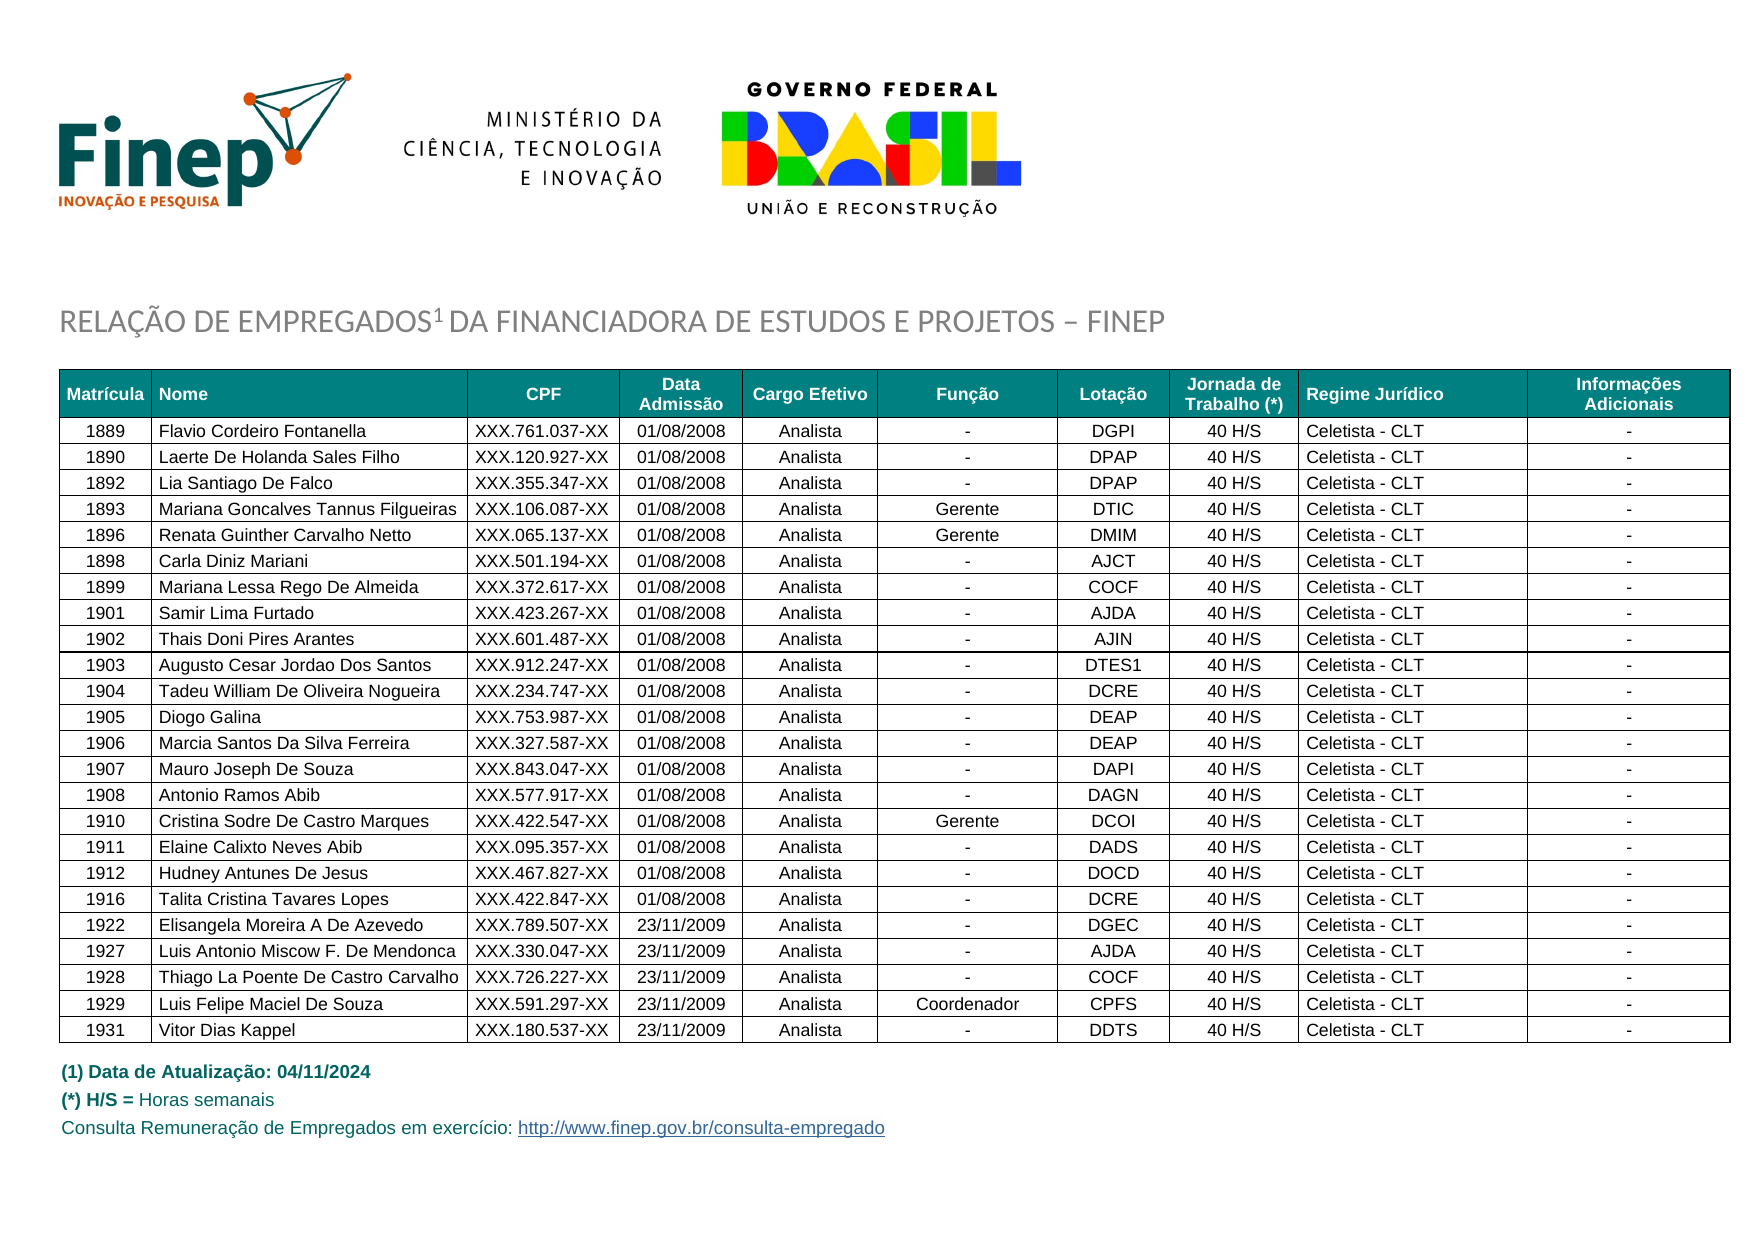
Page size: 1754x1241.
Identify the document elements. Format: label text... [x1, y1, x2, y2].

table_cell XXX.761.037-XX [468, 418, 619, 443]
table_cell 1929 [60, 991, 151, 1016]
table_cell XXX.467.827-XX [468, 861, 619, 886]
table_cell - [878, 965, 1057, 990]
table_cell Celetista - CLT [1299, 470, 1527, 495]
table_cell 1892 [60, 470, 151, 495]
table_cell DEAP [1058, 731, 1169, 756]
table_cell Celetista - CLT [1299, 418, 1527, 443]
table_cell 40 H/S [1170, 835, 1298, 860]
table_cell Celetista - CLT [1299, 731, 1527, 756]
table_cell 1908 [60, 783, 151, 808]
table_cell Celetista - CLT [1299, 653, 1527, 677]
table_cell 40 H/S [1170, 679, 1298, 703]
table_cell AJCT [1058, 548, 1169, 573]
table_cell Celetista - CLT [1299, 679, 1527, 703]
table_cell DAGN [1058, 783, 1169, 808]
table_cell 40 H/S [1170, 965, 1298, 990]
table_cell Celetista - CLT [1299, 626, 1527, 651]
table_cell Analista [743, 496, 877, 521]
table_cell Celetista - CLT [1299, 600, 1527, 625]
table_cell 40 H/S [1170, 470, 1298, 495]
table_cell 40 H/S [1170, 913, 1298, 938]
table_header Lotação [1058, 370, 1169, 417]
table_cell 01/08/2008 [620, 444, 742, 469]
table_cell - [1528, 653, 1729, 677]
table_cell 40 H/S [1170, 418, 1298, 443]
table_cell - [1528, 574, 1729, 599]
table_cell 40 H/S [1170, 522, 1298, 547]
table_cell 01/08/2008 [620, 861, 742, 886]
table_cell - [1528, 835, 1729, 860]
table_cell XXX.753.987-XX [468, 705, 619, 729]
table_header Jornada de Trabalho (*) [1170, 370, 1298, 417]
table_cell Analista [743, 835, 877, 860]
table_cell - [878, 444, 1057, 469]
table_cell Luis Antonio Miscow F. De Mendonca [152, 939, 467, 964]
table_cell DAPI [1058, 757, 1169, 782]
table_cell XXX.327.587-XX [468, 731, 619, 756]
table_cell DOCD [1058, 861, 1169, 886]
table_cell 01/08/2008 [620, 548, 742, 573]
table_header Função [878, 370, 1057, 417]
table_cell 01/08/2008 [620, 522, 742, 547]
table_cell Talita Cristina Tavares Lopes [152, 887, 467, 912]
table_cell XXX.372.617-XX [468, 574, 619, 599]
table_cell Celetista - CLT [1299, 965, 1527, 990]
table_cell Celetista - CLT [1299, 861, 1527, 886]
table_cell Laerte De Holanda Sales Filho [152, 444, 467, 469]
table_cell - [878, 731, 1057, 756]
table_cell DEAP [1058, 705, 1169, 729]
table_cell - [878, 783, 1057, 808]
table_cell 1904 [60, 679, 151, 703]
table_cell 40 H/S [1170, 626, 1298, 651]
table_cell Analista [743, 757, 877, 782]
table_cell - [878, 861, 1057, 886]
table_cell XXX.726.227-XX [468, 965, 619, 990]
table_cell 40 H/S [1170, 444, 1298, 469]
table_cell DTIC [1058, 496, 1169, 521]
table_cell - [878, 418, 1057, 443]
table_cell Analista [743, 653, 877, 677]
table_cell XXX.912.247-XX [468, 653, 619, 677]
table_cell 1912 [60, 861, 151, 886]
table_cell XXX.577.917-XX [468, 783, 619, 808]
table_cell Analista [743, 626, 877, 651]
table_cell Mariana Lessa Rego De Almeida [152, 574, 467, 599]
table_header Informações Adicionais [1528, 370, 1729, 417]
table_cell - [1528, 470, 1729, 495]
table_cell DCRE [1058, 887, 1169, 912]
table_cell - [878, 679, 1057, 703]
table_cell Analista [743, 679, 877, 703]
table_cell Analista [743, 887, 877, 912]
table_cell - [878, 574, 1057, 599]
table_cell Analista [743, 939, 877, 964]
table_cell 1911 [60, 835, 151, 860]
table_cell Renata Guinther Carvalho Netto [152, 522, 467, 547]
table_cell - [878, 600, 1057, 625]
table_header Data Admissão [620, 370, 742, 417]
table_cell Analista [743, 600, 877, 625]
table_cell DMIM [1058, 522, 1169, 547]
table_cell 01/08/2008 [620, 731, 742, 756]
table_cell Analista [743, 991, 877, 1016]
table_cell 01/08/2008 [620, 496, 742, 521]
table_cell AJIN [1058, 626, 1169, 651]
table_cell Celetista - CLT [1299, 939, 1527, 964]
table_cell 1903 [60, 653, 151, 677]
table_cell Samir Lima Furtado [152, 600, 467, 625]
table_cell XXX.234.747-XX [468, 679, 619, 703]
table_cell Celetista - CLT [1299, 887, 1527, 912]
table_cell 01/08/2008 [620, 757, 742, 782]
table_cell - [878, 939, 1057, 964]
table_cell 40 H/S [1170, 783, 1298, 808]
table_cell XXX.095.357-XX [468, 835, 619, 860]
table_cell 40 H/S [1170, 861, 1298, 886]
table_cell 01/08/2008 [620, 574, 742, 599]
table_cell 1931 [60, 1017, 151, 1042]
table_cell XXX.422.547-XX [468, 809, 619, 834]
table_cell - [878, 887, 1057, 912]
table_cell - [878, 548, 1057, 573]
table_cell - [878, 470, 1057, 495]
table_cell Flavio Cordeiro Fontanella [152, 418, 467, 443]
table_cell - [878, 626, 1057, 651]
table_cell Celetista - CLT [1299, 574, 1527, 599]
table_cell XXX.843.047-XX [468, 757, 619, 782]
table_cell - [1528, 887, 1729, 912]
table_cell 1902 [60, 626, 151, 651]
table_cell Elisangela Moreira A De Azevedo [152, 913, 467, 938]
table_cell 01/08/2008 [620, 653, 742, 677]
table_cell Thais Doni Pires Arantes [152, 626, 467, 651]
table_cell - [1528, 731, 1729, 756]
table_cell XXX.789.507-XX [468, 913, 619, 938]
table_cell - [1528, 496, 1729, 521]
table_cell 23/11/2009 [620, 991, 742, 1016]
table_cell 40 H/S [1170, 991, 1298, 1016]
table_cell Analista [743, 913, 877, 938]
table_cell DPAP [1058, 470, 1169, 495]
table_cell 1890 [60, 444, 151, 469]
table_cell 40 H/S [1170, 600, 1298, 625]
table_cell Analista [743, 731, 877, 756]
table_cell Diogo Galina [152, 705, 467, 729]
table_cell - [1528, 757, 1729, 782]
table_cell Analista [743, 861, 877, 886]
table_cell - [878, 705, 1057, 729]
table_cell XXX.423.267-XX [468, 600, 619, 625]
table_header Cargo Efetivo [743, 370, 877, 417]
table_header Matrícula [60, 370, 151, 417]
table_cell 1916 [60, 887, 151, 912]
table_cell Celetista - CLT [1299, 522, 1527, 547]
table_cell - [878, 835, 1057, 860]
table_cell 1927 [60, 939, 151, 964]
table_cell Analista [743, 809, 877, 834]
table_cell 1928 [60, 965, 151, 990]
table_cell Analista [743, 548, 877, 573]
table_cell DGPI [1058, 418, 1169, 443]
table_cell - [878, 653, 1057, 677]
table_cell XXX.501.194-XX [468, 548, 619, 573]
table_cell 1906 [60, 731, 151, 756]
table_cell 23/11/2009 [620, 1017, 742, 1042]
table_cell Celetista - CLT [1299, 809, 1527, 834]
table_cell Celetista - CLT [1299, 705, 1527, 729]
table_cell XXX.106.087-XX [468, 496, 619, 521]
table_cell 01/08/2008 [620, 679, 742, 703]
table_cell Analista [743, 965, 877, 990]
table_cell Gerente [878, 809, 1057, 834]
table_cell 1898 [60, 548, 151, 573]
table_cell CPFS [1058, 991, 1169, 1016]
table_cell Celetista - CLT [1299, 444, 1527, 469]
table_cell 01/08/2008 [620, 600, 742, 625]
table_cell 01/08/2008 [620, 887, 742, 912]
table_cell Analista [743, 574, 877, 599]
table_cell 1922 [60, 913, 151, 938]
table_cell DTES1 [1058, 653, 1169, 677]
table_cell Analista [743, 783, 877, 808]
table_cell DADS [1058, 835, 1169, 860]
table_cell 40 H/S [1170, 653, 1298, 677]
table_cell Celetista - CLT [1299, 783, 1527, 808]
table_cell 01/08/2008 [620, 835, 742, 860]
table_cell 1907 [60, 757, 151, 782]
table_cell - [878, 1017, 1057, 1042]
table_cell XXX.601.487-XX [468, 626, 619, 651]
table_cell XXX.330.047-XX [468, 939, 619, 964]
table_cell XXX.355.347-XX [468, 470, 619, 495]
table_cell Marcia Santos Da Silva Ferreira [152, 731, 467, 756]
table_cell Mariana Goncalves Tannus Filgueiras [152, 496, 467, 521]
table_cell Lia Santiago De Falco [152, 470, 467, 495]
table_cell DPAP [1058, 444, 1169, 469]
table_cell 40 H/S [1170, 757, 1298, 782]
table_cell Celetista - CLT [1299, 757, 1527, 782]
table_cell 23/11/2009 [620, 939, 742, 964]
table_cell 1905 [60, 705, 151, 729]
table_cell COCF [1058, 965, 1169, 990]
table_cell 40 H/S [1170, 731, 1298, 756]
table_cell - [1528, 913, 1729, 938]
table_cell Analista [743, 1017, 877, 1042]
table_cell Luis Felipe Maciel De Souza [152, 991, 467, 1016]
table_cell 1896 [60, 522, 151, 547]
table_cell - [878, 913, 1057, 938]
table_cell - [1528, 705, 1729, 729]
table_cell 40 H/S [1170, 496, 1298, 521]
table_cell - [1528, 444, 1729, 469]
table_cell DCRE [1058, 679, 1169, 703]
table_cell DDTS [1058, 1017, 1169, 1042]
table_cell Celetista - CLT [1299, 496, 1527, 521]
table_cell - [1528, 626, 1729, 651]
table_cell Analista [743, 444, 877, 469]
table_cell Cristina Sodre De Castro Marques [152, 809, 467, 834]
table_cell Antonio Ramos Abib [152, 783, 467, 808]
table_cell - [1528, 939, 1729, 964]
table_cell Thiago La Poente De Castro Carvalho [152, 965, 467, 990]
table_cell Analista [743, 470, 877, 495]
table_cell 40 H/S [1170, 705, 1298, 729]
table_cell AJDA [1058, 600, 1169, 625]
table_cell - [1528, 809, 1729, 834]
table_cell Analista [743, 705, 877, 729]
table_cell XXX.120.927-XX [468, 444, 619, 469]
table_cell AJDA [1058, 939, 1169, 964]
table_cell 1910 [60, 809, 151, 834]
table_cell Gerente [878, 496, 1057, 521]
table_cell XXX.180.537-XX [468, 1017, 619, 1042]
table_cell 40 H/S [1170, 939, 1298, 964]
table_cell Carla Diniz Mariani [152, 548, 467, 573]
table_cell - [1528, 548, 1729, 573]
table_cell COCF [1058, 574, 1169, 599]
table_cell 23/11/2009 [620, 913, 742, 938]
table_cell Celetista - CLT [1299, 1017, 1527, 1042]
table_cell 40 H/S [1170, 887, 1298, 912]
table_cell 40 H/S [1170, 809, 1298, 834]
table_cell - [1528, 965, 1729, 990]
table_cell 1893 [60, 496, 151, 521]
table_cell Mauro Joseph De Souza [152, 757, 467, 782]
table_cell Hudney Antunes De Jesus [152, 861, 467, 886]
table_cell 01/08/2008 [620, 783, 742, 808]
table_cell Celetista - CLT [1299, 835, 1527, 860]
table_header CPF [468, 370, 619, 417]
table_cell Gerente [878, 522, 1057, 547]
table_cell Vitor Dias Kappel [152, 1017, 467, 1042]
table_cell XXX.422.847-XX [468, 887, 619, 912]
table_header Nome [152, 370, 467, 417]
table_cell Analista [743, 418, 877, 443]
table_cell 01/08/2008 [620, 470, 742, 495]
table_cell 40 H/S [1170, 1017, 1298, 1042]
table_cell 23/11/2009 [620, 965, 742, 990]
table_cell Celetista - CLT [1299, 913, 1527, 938]
table_cell 1889 [60, 418, 151, 443]
table_cell Celetista - CLT [1299, 548, 1527, 573]
table_cell 01/08/2008 [620, 809, 742, 834]
table_cell Elaine Calixto Neves Abib [152, 835, 467, 860]
table_cell 01/08/2008 [620, 705, 742, 729]
table_cell 01/08/2008 [620, 626, 742, 651]
table_cell - [1528, 1017, 1729, 1042]
table_cell - [1528, 418, 1729, 443]
table_cell 1901 [60, 600, 151, 625]
table_cell - [1528, 991, 1729, 1016]
table_cell XXX.065.137-XX [468, 522, 619, 547]
table_cell - [878, 757, 1057, 782]
table_header Regime Jurídico [1299, 370, 1527, 417]
table_cell Coordenador [878, 991, 1057, 1016]
table_cell - [1528, 861, 1729, 886]
table_cell 1899 [60, 574, 151, 599]
table_cell XXX.591.297-XX [468, 991, 619, 1016]
table_cell Tadeu William De Oliveira Nogueira [152, 679, 467, 703]
table_cell Celetista - CLT [1299, 991, 1527, 1016]
table_cell DGEC [1058, 913, 1169, 938]
table_cell - [1528, 522, 1729, 547]
table_cell DCOI [1058, 809, 1169, 834]
table_cell - [1528, 679, 1729, 703]
table_cell - [1528, 600, 1729, 625]
table_cell Augusto Cesar Jordao Dos Santos [152, 653, 467, 677]
table_cell 40 H/S [1170, 574, 1298, 599]
table_cell 40 H/S [1170, 548, 1298, 573]
table_cell - [1528, 783, 1729, 808]
table_cell Analista [743, 522, 877, 547]
table_cell 01/08/2008 [620, 418, 742, 443]
